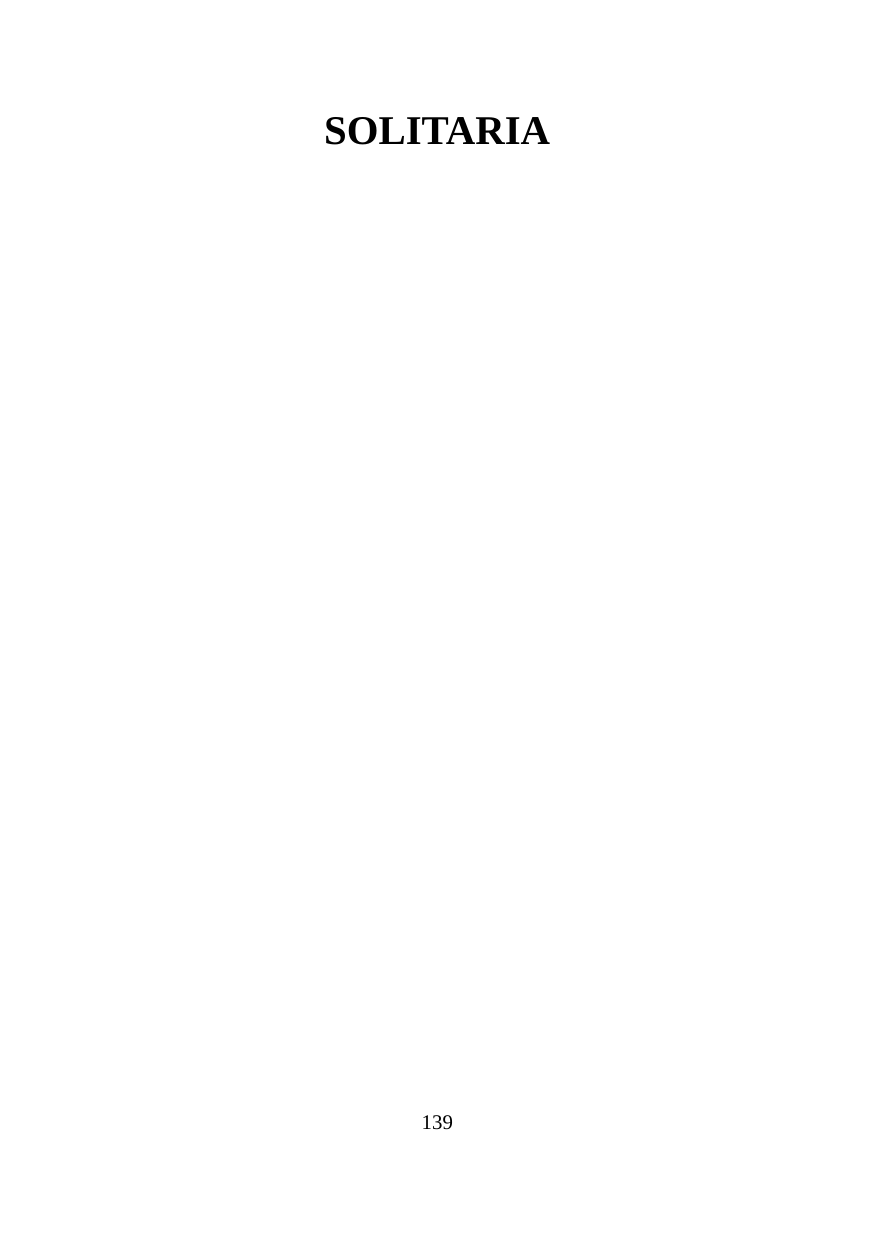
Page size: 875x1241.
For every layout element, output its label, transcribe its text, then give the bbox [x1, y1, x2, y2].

subtitle SOLITARIA [106, 106, 768, 153]
